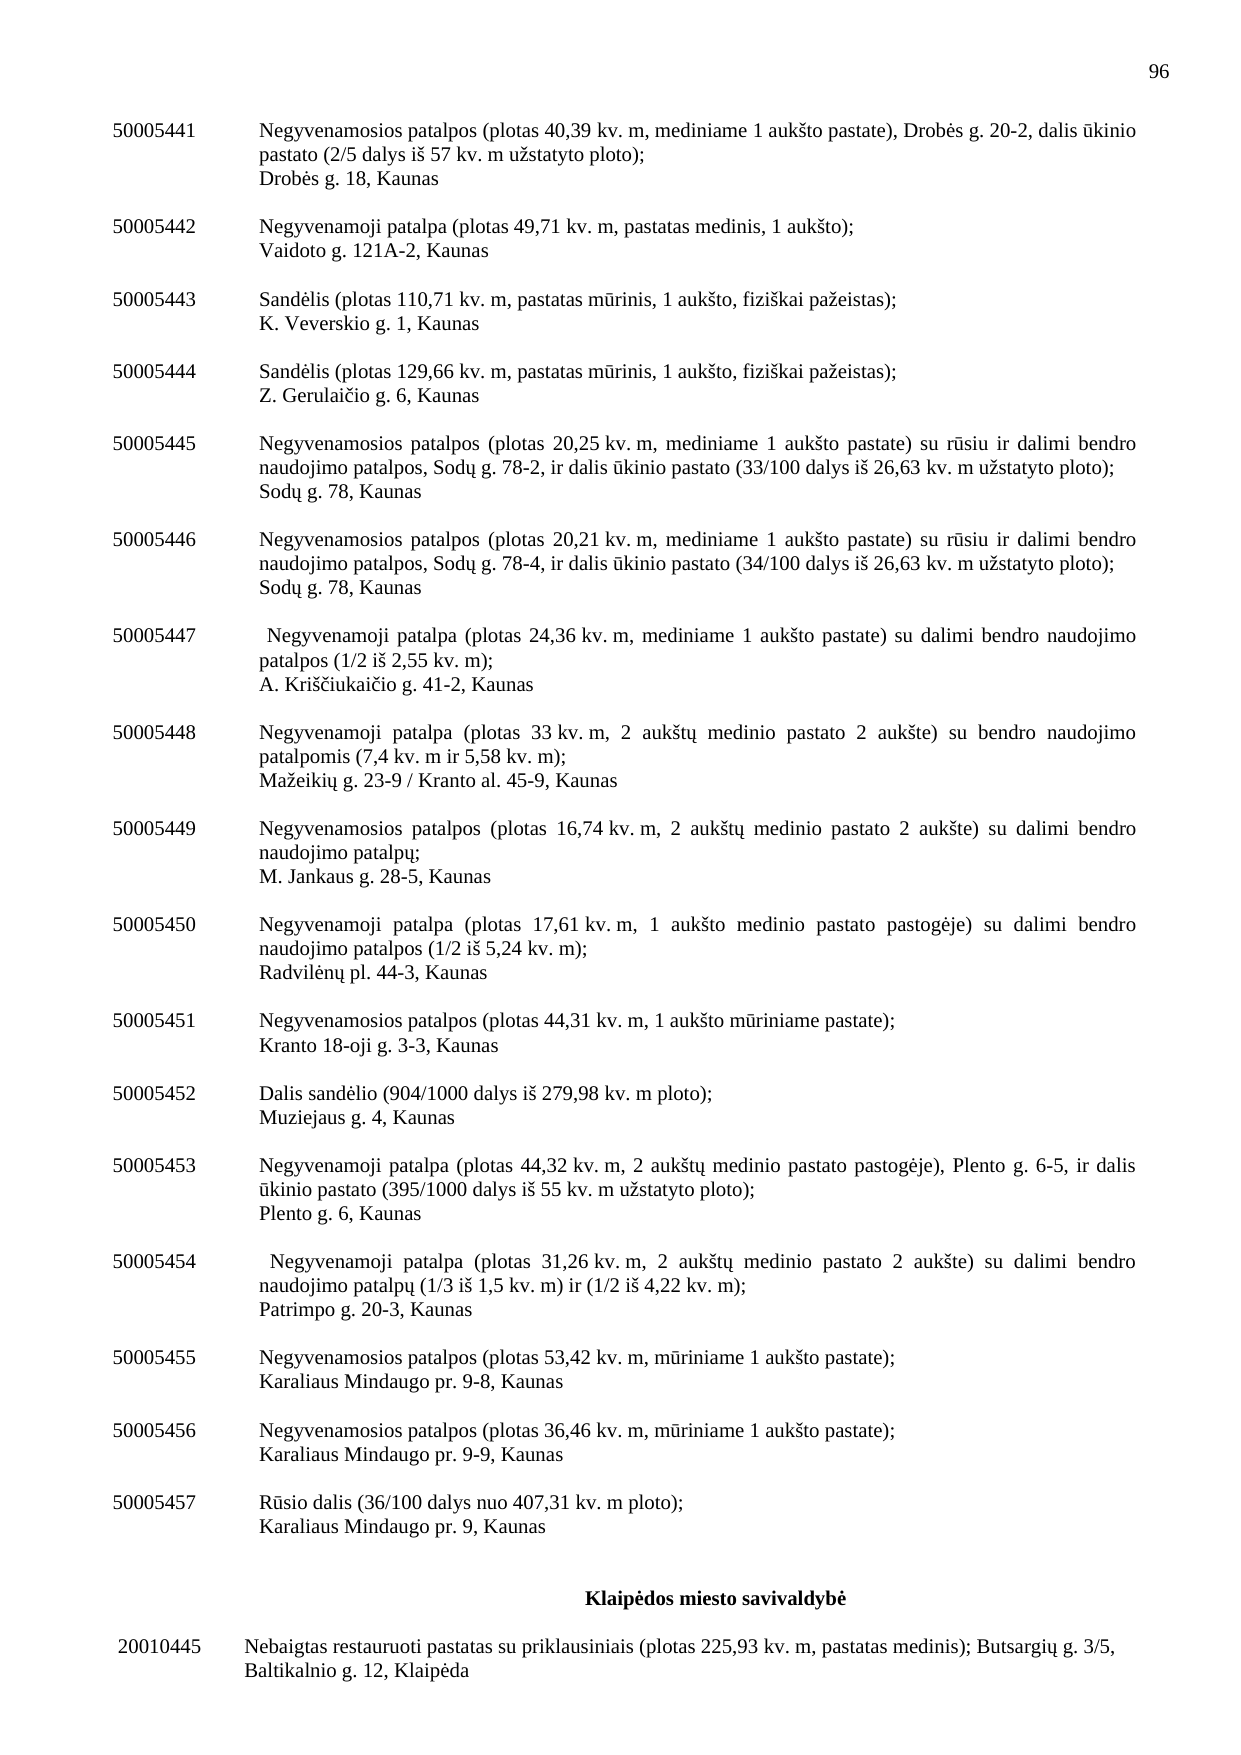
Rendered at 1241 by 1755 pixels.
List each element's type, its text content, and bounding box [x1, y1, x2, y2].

table_cell 50005451 [101, 1009, 233, 1081]
table_cell [1163, 624, 1178, 720]
table_cell [1193, 118, 1198, 214]
table_cell Rūsio dalis (36/100 dalys nuo 407,31 kv. m ploto); Karaliaus Mindaugo pr. 9, Kaunas [233, 1490, 1148, 1562]
table_cell Negyvenamoji patalpa (plotas 44,32 kv. m, 2 aukštų medinio pastato pastogėje), Plento g. 6-5, ir dalis ūkinio pastato (395/1000 dalys iš 55 kv. m užstatyto ploto); Plento g. 6, Kaunas [233, 1153, 1148, 1249]
table_cell 50005444 [101, 359, 233, 431]
table_cell 50005447 [101, 624, 233, 720]
table_cell [1207, 1153, 1240, 1249]
table_cell [1198, 214, 1207, 287]
table_cell [1163, 118, 1178, 214]
table_cell [1178, 1562, 1192, 1586]
table_cell [1163, 1490, 1178, 1562]
table_cell [1193, 1562, 1198, 1586]
table_cell [1198, 720, 1207, 816]
table_cell 50005449 [101, 816, 233, 912]
table_cell [1178, 431, 1192, 527]
table_cell [1193, 720, 1198, 816]
table_cell Negyvenamosios patalpos (plotas 20,25 kv. m, mediniame 1 aukšto pastate) su rūsiu ir dalimi bendro naudojimo patalpos, Sodų g. 78-2, ir dalis ūkinio pastato (33/100 dalys iš 26,63 kv. m užstatyto ploto); Sodų g. 78, Kaunas [233, 431, 1148, 527]
table_cell [1148, 527, 1163, 623]
table_cell [1193, 1345, 1198, 1417]
table_cell [1207, 1586, 1240, 1610]
table_cell [1148, 1345, 1163, 1417]
table_cell [1198, 1081, 1207, 1153]
table_cell [1193, 912, 1198, 1008]
table_cell [1178, 1418, 1192, 1490]
table_cell 50005454 [101, 1249, 233, 1345]
table_cell [1207, 118, 1240, 214]
table_cell [1207, 1634, 1240, 1682]
table_cell 50005442 [101, 214, 233, 287]
table_cell Klaipėdos miesto savivaldybė [233, 1586, 1198, 1610]
table_cell 50005456 [101, 1418, 233, 1490]
table_cell [1148, 624, 1163, 720]
table_cell [1163, 720, 1178, 816]
table_cell 50005448 [101, 720, 233, 816]
table_cell Sandėlis (plotas 129,66 kv. m, pastatas mūrinis, 1 aukšto, fiziškai pažeistas); Z. Gerulaičio g. 6, Kaunas [233, 359, 1148, 431]
table_cell [1193, 214, 1198, 287]
table_cell [1178, 118, 1192, 214]
table_cell [1178, 816, 1192, 912]
table_cell [1193, 1249, 1198, 1345]
table_cell [1148, 1081, 1163, 1153]
table_cell [1178, 1153, 1192, 1249]
table_cell [1148, 1562, 1163, 1586]
table_cell [1198, 624, 1207, 720]
table_cell [1148, 720, 1163, 816]
table_cell [1198, 118, 1207, 214]
table_cell Negyvenamosios patalpos (plotas 20,21 kv. m, mediniame 1 aukšto pastate) su rūsiu ir dalimi bendro naudojimo patalpos, Sodų g. 78-4, ir dalis ūkinio pastato (34/100 dalys iš 26,63 kv. m užstatyto ploto); Sodų g. 78, Kaunas [233, 527, 1148, 623]
table_cell Dalis sandėlio (904/1000 dalys iš 279,98 kv. m ploto); Muziejaus g. 4, Kaunas [233, 1081, 1148, 1153]
table_cell [1163, 214, 1178, 287]
table_cell [1198, 1490, 1207, 1562]
table_cell Nebaigtas restauruoti pastatas su priklausiniais (plotas 225,93 kv. m, pastatas medinis); Butsargių g. 3/5, Baltikalnio g. 12, Klaipėda [233, 1634, 1148, 1682]
table_cell 20010445 [101, 1634, 233, 1682]
table_cell [1148, 1153, 1163, 1249]
table_cell [1198, 1586, 1207, 1610]
table_cell [1198, 1345, 1207, 1417]
table_cell [1178, 1634, 1192, 1682]
table_cell 50005455 [101, 1345, 233, 1417]
table_cell [1198, 1153, 1207, 1249]
table_cell [1207, 720, 1240, 816]
table_cell Negyvenamoji patalpa (plotas 49,71 kv. m, pastatas medinis, 1 aukšto); Vaidoto g. 121A-2, Kaunas [233, 214, 1148, 287]
table_cell [1198, 1610, 1207, 1634]
table_cell Negyvenamosios patalpos (plotas 53,42 kv. m, mūriniame 1 aukšto pastate); Karaliaus Mindaugo pr. 9-8, Kaunas [233, 1345, 1148, 1417]
table_cell [1193, 1490, 1198, 1562]
table_cell [1198, 287, 1207, 359]
table_cell [1207, 1009, 1240, 1081]
table_cell [1207, 527, 1240, 623]
table_cell [1207, 1345, 1240, 1417]
table_cell Negyvenamosios patalpos (plotas 44,31 kv. m, 1 aukšto mūriniame pastate); Kranto 18-oji g. 3-3, Kaunas [233, 1009, 1148, 1081]
table_cell [1148, 1249, 1163, 1345]
table_cell 50005452 [101, 1081, 233, 1153]
table_cell [1148, 118, 1163, 214]
table_cell [1198, 1009, 1207, 1081]
table_cell [1163, 1081, 1178, 1153]
table_cell [1148, 1634, 1163, 1682]
table_cell [101, 1610, 1198, 1634]
table_cell [1207, 816, 1240, 912]
table_cell [101, 1586, 233, 1610]
table_cell 50005445 [101, 431, 233, 527]
table_cell [1193, 527, 1198, 623]
table_cell 50005446 [101, 527, 233, 623]
table_cell [1207, 431, 1240, 527]
table_cell [1148, 816, 1163, 912]
table_cell Negyvenamoji patalpa (plotas 33 kv. m, 2 aukštų medinio pastato 2 aukšte) su bendro naudojimo patalpomis (7,4 kv. m ir 5,58 kv. m); Mažeikių g. 23-9 / Kranto al. 45-9, Kaunas [233, 720, 1148, 816]
table_cell [1178, 912, 1192, 1008]
table_cell [101, 1562, 233, 1586]
table_cell [1178, 287, 1192, 359]
table_cell [1148, 912, 1163, 1008]
table_cell [1148, 214, 1163, 287]
table_cell [1163, 1345, 1178, 1417]
table_cell [1207, 912, 1240, 1008]
table_cell [1207, 1562, 1240, 1586]
table_cell [1163, 287, 1178, 359]
table_cell [1163, 1249, 1178, 1345]
table_cell [1178, 1345, 1192, 1417]
table_cell [1198, 527, 1207, 623]
table_cell [1193, 1153, 1198, 1249]
table_cell Negyvenamosios patalpos (plotas 16,74 kv. m, 2 aukštų medinio pastato 2 aukšte) su dalimi bendro naudojimo patalpų; M. Jankaus g. 28-5, Kaunas [233, 816, 1148, 912]
table_cell [1193, 1418, 1198, 1490]
table_cell [1198, 1249, 1207, 1345]
table_cell [1198, 1634, 1207, 1682]
table_cell [1178, 624, 1192, 720]
table_cell [1207, 287, 1240, 359]
table_cell 50005457 [101, 1490, 233, 1562]
table_cell [1198, 912, 1207, 1008]
table_cell [1198, 1562, 1207, 1586]
table_cell [1193, 287, 1198, 359]
table_cell [1193, 1634, 1198, 1682]
table_cell Negyvenamoji patalpa (plotas 17,61 kv. m, 1 aukšto medinio pastato pastogėje) su dalimi bendro naudojimo patalpos (1/2 iš 5,24 kv. m); Radvilėnų pl. 44-3, Kaunas [233, 912, 1148, 1008]
table_cell [1207, 1490, 1240, 1562]
table_cell [1163, 912, 1178, 1008]
table_cell [1163, 1418, 1178, 1490]
table_cell [1163, 527, 1178, 623]
table_cell [1207, 1610, 1240, 1634]
table_cell [1163, 359, 1178, 431]
table_cell [1178, 720, 1192, 816]
table_cell [1148, 1490, 1163, 1562]
table_cell Negyvenamosios patalpos (plotas 40,39 kv. m, mediniame 1 aukšto pastate), Drobės g. 20-2, dalis ūkinio pastato (2/5 dalys iš 57 kv. m užstatyto ploto); Drobės g. 18, Kaunas [233, 118, 1148, 214]
table_cell [1178, 1490, 1192, 1562]
table_cell [1178, 1249, 1192, 1345]
table_cell [1198, 431, 1207, 527]
table_cell [1193, 816, 1198, 912]
table_cell [1207, 359, 1240, 431]
table_cell Negyvenamosios patalpos (plotas 36,46 kv. m, mūriniame 1 aukšto pastate); Karaliaus Mindaugo pr. 9-9, Kaunas [233, 1418, 1148, 1490]
table_cell [1207, 1418, 1240, 1490]
table_cell [1163, 816, 1178, 912]
table_cell [1163, 1634, 1178, 1682]
table_cell [1193, 359, 1198, 431]
table_cell [1207, 214, 1240, 287]
table_cell [1193, 1081, 1198, 1153]
table_cell [1163, 1153, 1178, 1249]
table_cell [233, 1562, 1148, 1586]
table_cell [1193, 624, 1198, 720]
table_cell [1198, 1418, 1207, 1490]
table_cell [1178, 359, 1192, 431]
table_cell [1198, 816, 1207, 912]
table_cell Negyvenamoji patalpa (plotas 24,36 kv. m, mediniame 1 aukšto pastate) su dalimi bendro naudojimo patalpos (1/2 iš 2,55 kv. m); A. Kriščiukaičio g. 41-2, Kaunas [233, 624, 1148, 720]
table_cell Sandėlis (plotas 110,71 kv. m, pastatas mūrinis, 1 aukšto, fiziškai pažeistas); K. Veverskio g. 1, Kaunas [233, 287, 1148, 359]
table_cell [1198, 359, 1207, 431]
table_cell [1207, 1081, 1240, 1153]
table_cell [1178, 527, 1192, 623]
table_cell [1163, 1009, 1178, 1081]
table_cell [1178, 1009, 1192, 1081]
table_cell [1148, 287, 1163, 359]
table_cell 50005441 [101, 118, 233, 214]
table_cell [1163, 1562, 1178, 1586]
table_cell Negyvenamoji patalpa (plotas 31,26 kv. m, 2 aukštų medinio pastato 2 aukšte) su dalimi bendro naudojimo patalpų (1/3 iš 1,5 kv. m) ir (1/2 iš 4,22 kv. m); Patrimpo g. 20-3, Kaunas [233, 1249, 1148, 1345]
table_cell 50005453 [101, 1153, 233, 1249]
table_cell 50005450 [101, 912, 233, 1008]
table_cell 50005443 [101, 287, 233, 359]
table_cell [1163, 431, 1178, 527]
table_cell [1148, 1418, 1163, 1490]
table_cell [1148, 431, 1163, 527]
table_cell [1148, 1009, 1163, 1081]
table_cell [1178, 1081, 1192, 1153]
table_cell [1207, 624, 1240, 720]
table_cell [1207, 1249, 1240, 1345]
table_cell [1148, 359, 1163, 431]
table_cell [1193, 431, 1198, 527]
table_cell [1178, 214, 1192, 287]
table_cell [1193, 1009, 1198, 1081]
